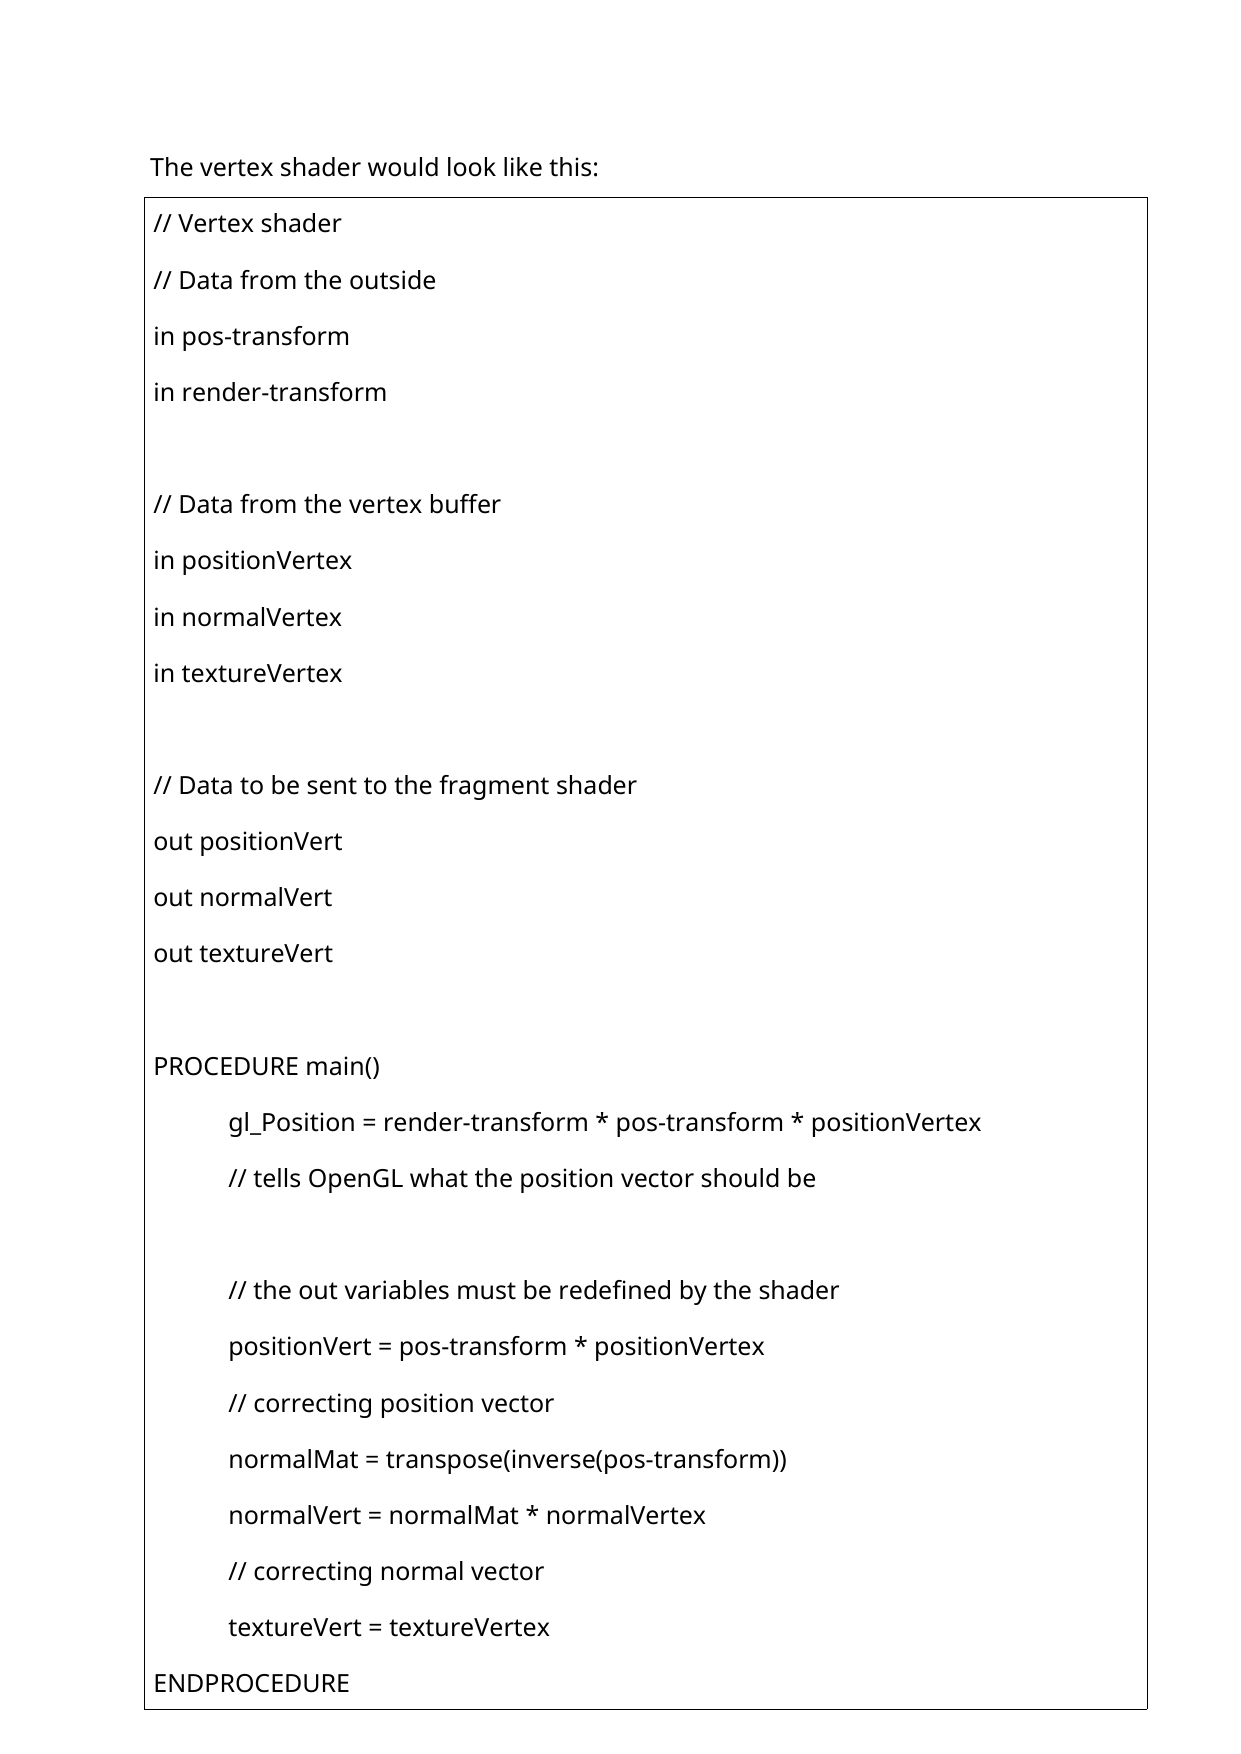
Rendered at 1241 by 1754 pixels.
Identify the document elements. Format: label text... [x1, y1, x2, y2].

text // correcting position vector [153, 1385, 1138, 1419]
text out normalVert [153, 880, 1138, 914]
text out textureVert [153, 936, 1138, 970]
text // correcting normal vector [153, 1554, 1138, 1588]
text in normalVertex [153, 599, 1138, 633]
text The vertex shader would look like this: [150, 150, 1090, 184]
text // tells OpenGL what the position vector should be [153, 1161, 1138, 1195]
text ENDPROCEDURE [153, 1666, 1138, 1700]
text in positionVertex [153, 543, 1138, 577]
text // the out variables must be redefined by the shader [153, 1273, 1138, 1307]
text in render-transform [153, 374, 1138, 409]
text PROCEDURE main() [153, 1048, 1138, 1082]
text // Data from the outside [153, 262, 1138, 296]
text normalVert = normalMat * normalVertex [153, 1497, 1138, 1532]
text textureVert = textureVertex [153, 1610, 1138, 1644]
text [145, 198, 1147, 1709]
text normalMat = transpose(inverse(pos-transform)) [153, 1441, 1138, 1475]
text out positionVert [153, 824, 1138, 858]
text // Data from the vertex buffer [153, 487, 1138, 521]
text // Vertex shader [153, 206, 1138, 240]
text // Data to be sent to the fragment shader [153, 768, 1138, 802]
text positionVert = pos-transform * positionVertex [153, 1329, 1138, 1363]
text gl_Position = render-transform * pos-transform * positionVertex [153, 1104, 1138, 1138]
text in textureVertex [153, 655, 1138, 689]
text in pos-transform [153, 318, 1138, 352]
